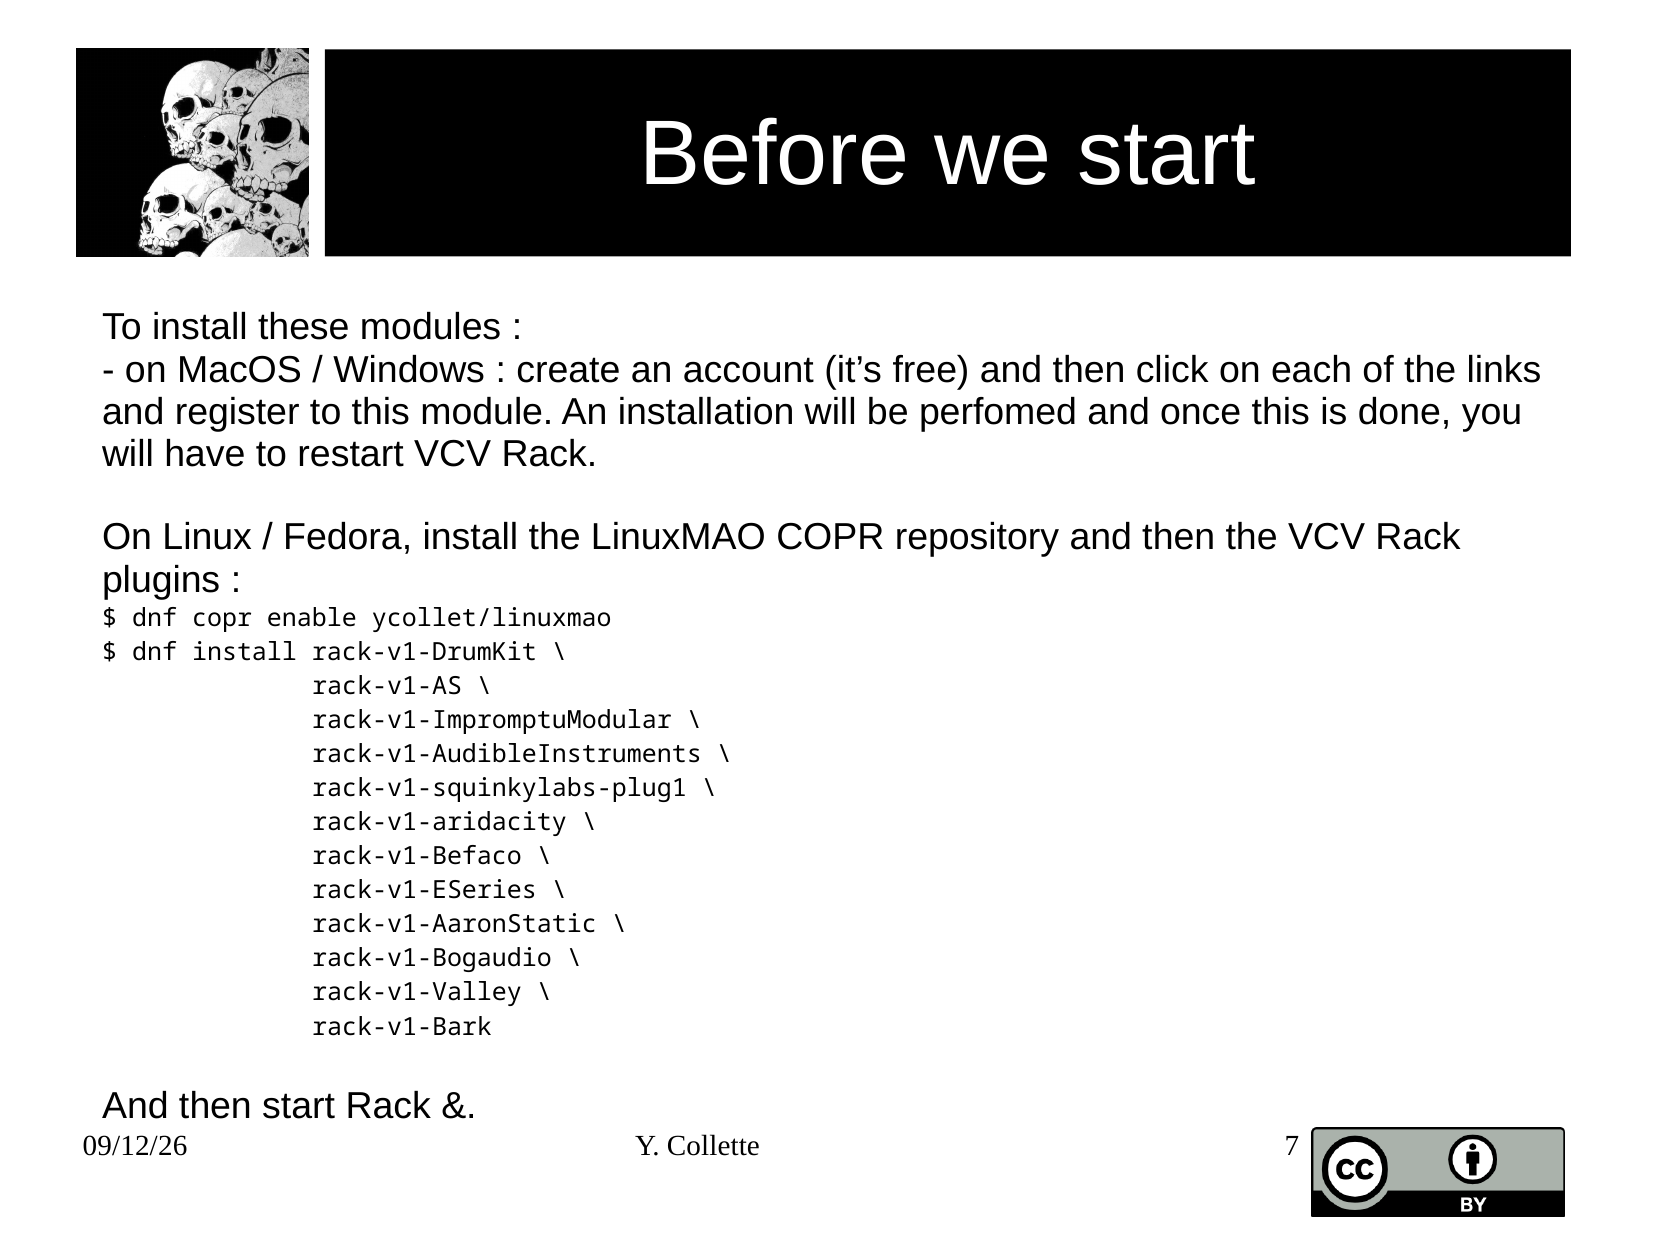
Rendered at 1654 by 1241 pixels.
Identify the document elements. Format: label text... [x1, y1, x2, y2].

title Before we start [324, 49, 1571, 257]
picture [1311, 1127, 1565, 1217]
text_box To install these modules : - on MacOS / Windows : create an account (it’s free) and then click on each of the links and register to this module. An installation will be perfomed and once this is done, you will have to restart VCV Rack. On Linux / Fedora, install the LinuxMAO COPR repository and then the VCV Rack plugins : $ dnf copr enable ycollet/linuxmao $ dnf install rack-v1-DrumKit \ rack-v1-AS \ rack-v1-ImpromptuModular \ rack-v1-AudibleInstruments \ rack-v1-squinkylabs-plug1 \ rack-v1-aridacity \ rack-v1-Befaco \ rack-v1-ESeries \ rack-v1-AaronStatic \ rack-v1-Bogaudio \ rack-v1-Valley \ rack-v1-Bark And then start Rack &. [87, 298, 1565, 1095]
picture [76, 48, 309, 257]
